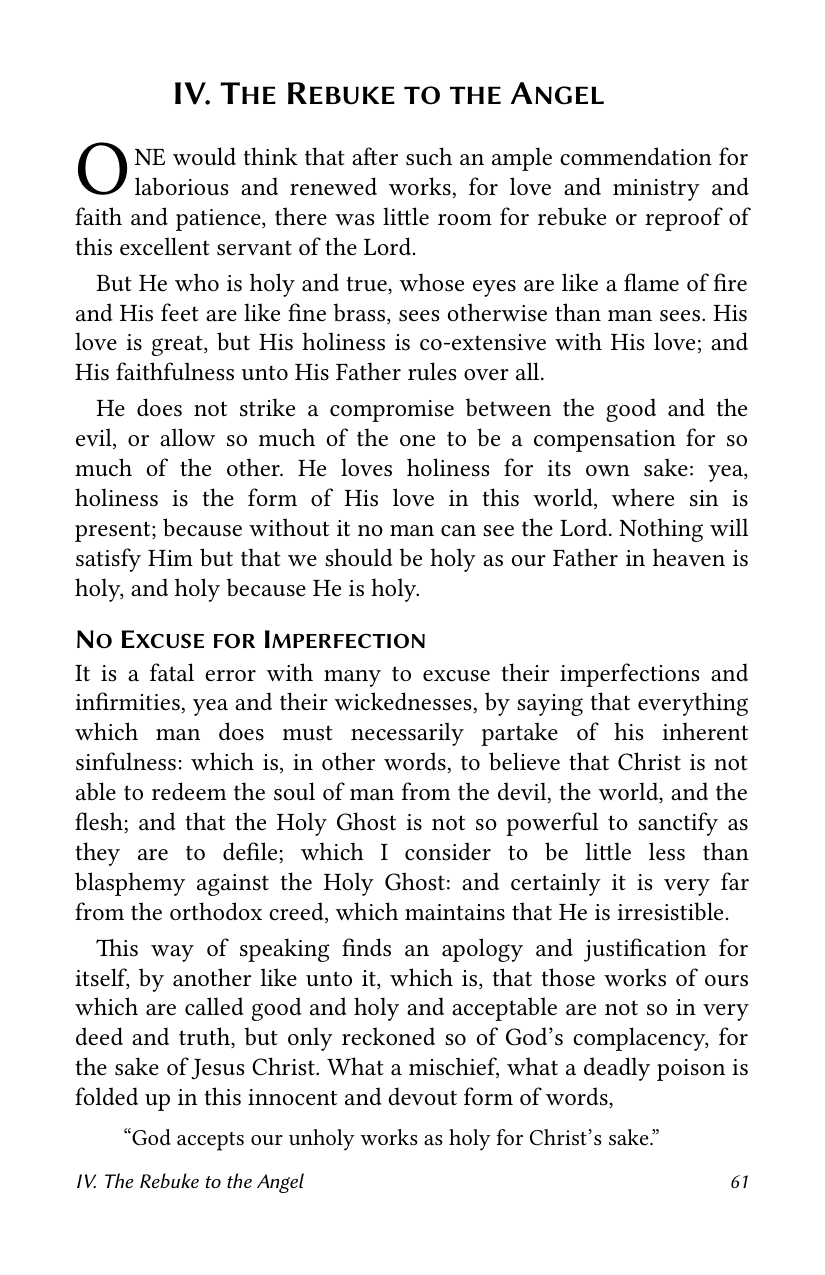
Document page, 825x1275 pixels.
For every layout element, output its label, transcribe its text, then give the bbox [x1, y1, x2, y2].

subtitle The Rebuke to the Angel [75, 75, 750, 113]
text But He who is holy and true, whose eyes are like a flame of fire and His feet are like fine brass, sees otherwise than man sees. His love is great, but His holiness is co-extensive with His love; and His faithfulness unto His Father rules over all. [75, 269, 750, 387]
text ONE would think that after such an ample commendation for laborious and renewed works, for love and ministry and faith and patience, there was little room for rebuke or reproof of this excellent servant of the Lord. [75, 143, 750, 261]
text “God accepts our unholy works as holy for Christ’s sake.” [105, 1125, 720, 1151]
text It is a fatal error with many to excuse their imperfections and infirmities, yea and their wickednesses, by saying that everything which man does must necessarily partake of his inherent sinfulness: which is, in other words, to believe that Christ is not able to redeem the soul of man from the devil, the world, and the flesh; and that the Holy Ghost is not so powerful to sanctify as they are to defile; which I consider to be little less than blasphemy against the Holy Ghost: and certainly it is very far from the orthodox creed, which maintains that He is irresistible. [75, 658, 750, 926]
subtitle No Excuse for Imperfection [75, 624, 750, 656]
text He does not strike a compromise between the good and the evil, or allow so much of the one to be a compensation for so much of the other. He loves holiness for its own sake: yea, holiness is the form of His love in this world, where sin is present; because without it no man can see the Lord. Nothing will satisfy Him but that we should be holy as our Father in heaven is holy, and holy because He is holy. [75, 394, 750, 602]
text This way of speaking finds an apology and justification for itself, by another like unto it, which is, that those works of ours which are called good and holy and acceptable are not so in very deed and truth, but only reckoned so of God’s complacency, for the sake of Jesus Christ. What a mischief, what a deadly poison is folded up in this innocent and devout form of words, [75, 934, 750, 1112]
